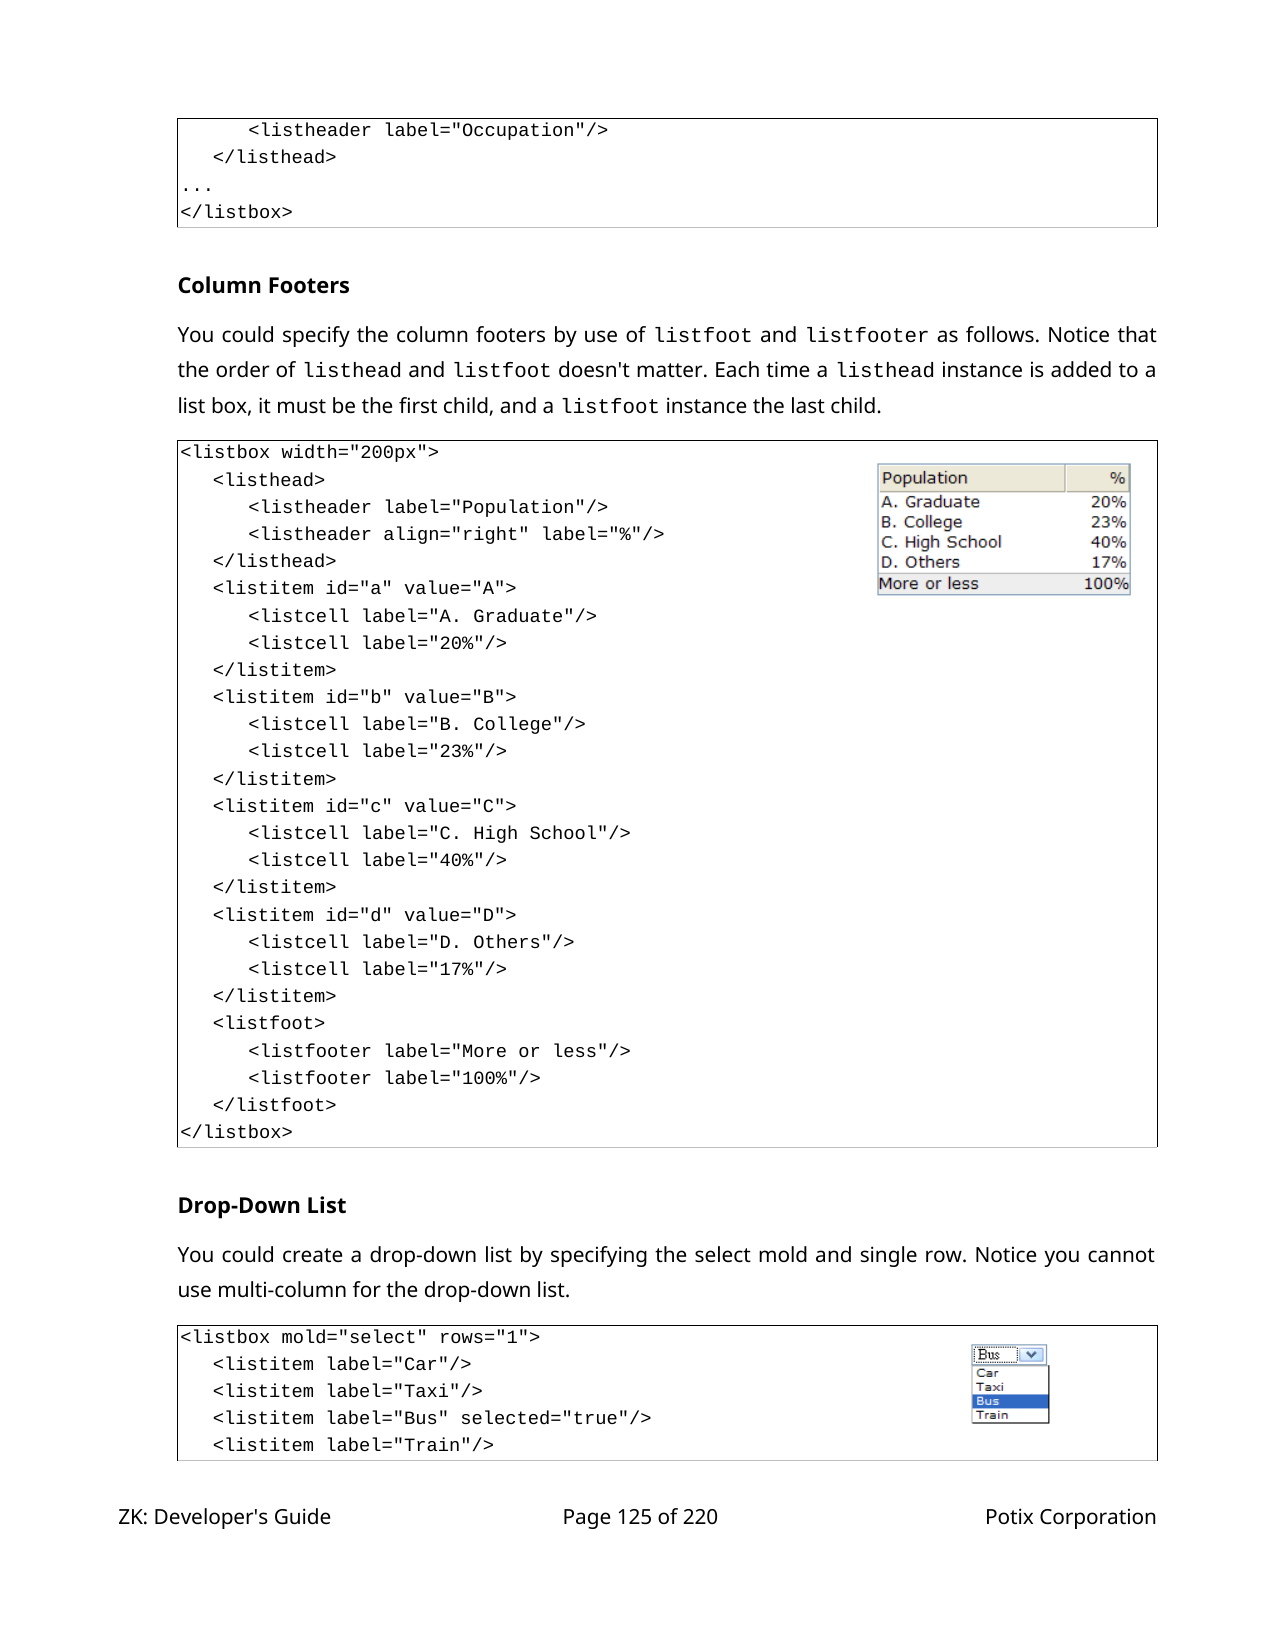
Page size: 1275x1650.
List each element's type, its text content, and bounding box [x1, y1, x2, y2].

text <listitem label="Train"/> [178, 1433, 1157, 1460]
text <listitem label="Taxi"/> [178, 1379, 968, 1403]
text <listheader label="Occupation"/> [178, 119, 1157, 142]
text <listcell label="D. Others"/> [178, 930, 1157, 954]
text </listfoot> [178, 1093, 1157, 1117]
text <listcell label="17%"/> [178, 957, 1157, 981]
text </listhead> [178, 549, 875, 573]
text <listcell label="40%"/> [178, 848, 1157, 872]
text <listbox mold="select" rows="1"> [178, 1326, 1157, 1349]
text <listitem id="a" value="A"> [178, 576, 1157, 601]
text <listcell label="20%"/> [178, 631, 1157, 655]
text <listhead> [178, 467, 875, 492]
subtitle Column Footers [177, 269, 1157, 299]
text [1136, 549, 1157, 573]
text </listbox> [178, 200, 1157, 227]
text <listcell label="23%"/> [178, 739, 1157, 764]
text <listitem label="Car"/> [178, 1352, 968, 1376]
text <listcell label="A. Graduate"/> [178, 603, 1157, 628]
text <listitem id="c" value="C"> [178, 794, 1157, 818]
text <listcell label="B. College"/> [178, 712, 1157, 736]
text You could create a drop-down list by specifying the select mold and single row. Notice you cannot use multi-column for the drop-down list. [177, 1240, 1157, 1304]
text </listbox> [178, 1120, 1157, 1147]
text <listfooter label="More or less"/> [178, 1038, 1157, 1063]
text </listitem> [178, 875, 1157, 899]
text <listitem id="b" value="B"> [178, 685, 1157, 709]
text You could specify the column footers by use of listfoot and listfooter as follows. Notice that the order of listhead and listfoot doesn't matter. Each time a listhead instance is added to a list box, it must be the first child, and a listfoot instance the last child. [177, 320, 1157, 420]
text [1053, 1352, 1157, 1376]
text </listitem> [178, 767, 1157, 791]
picture [968, 1342, 1053, 1426]
text </listitem> [178, 658, 1157, 682]
subtitle Drop-Down List [177, 1190, 1157, 1220]
text <listcell label="C. High School"/> [178, 821, 1157, 845]
text <listfooter label="100%"/> [178, 1066, 1157, 1090]
text <listitem label="Bus" selected="true"/> [178, 1406, 1157, 1430]
text </listitem> [178, 984, 1157, 1008]
text </listhead> [178, 145, 1157, 169]
text ... [178, 172, 1157, 197]
text <listitem id="d" value="D"> [178, 902, 1157, 927]
text <listheader label="Population"/> [178, 495, 875, 519]
text <listfoot> [178, 1011, 1157, 1036]
text <listheader align="right" label="%"/> [178, 522, 875, 546]
text [1053, 1379, 1157, 1403]
picture [875, 461, 1136, 598]
text [1136, 467, 1157, 492]
text <listbox width="200px"> [178, 441, 1157, 464]
